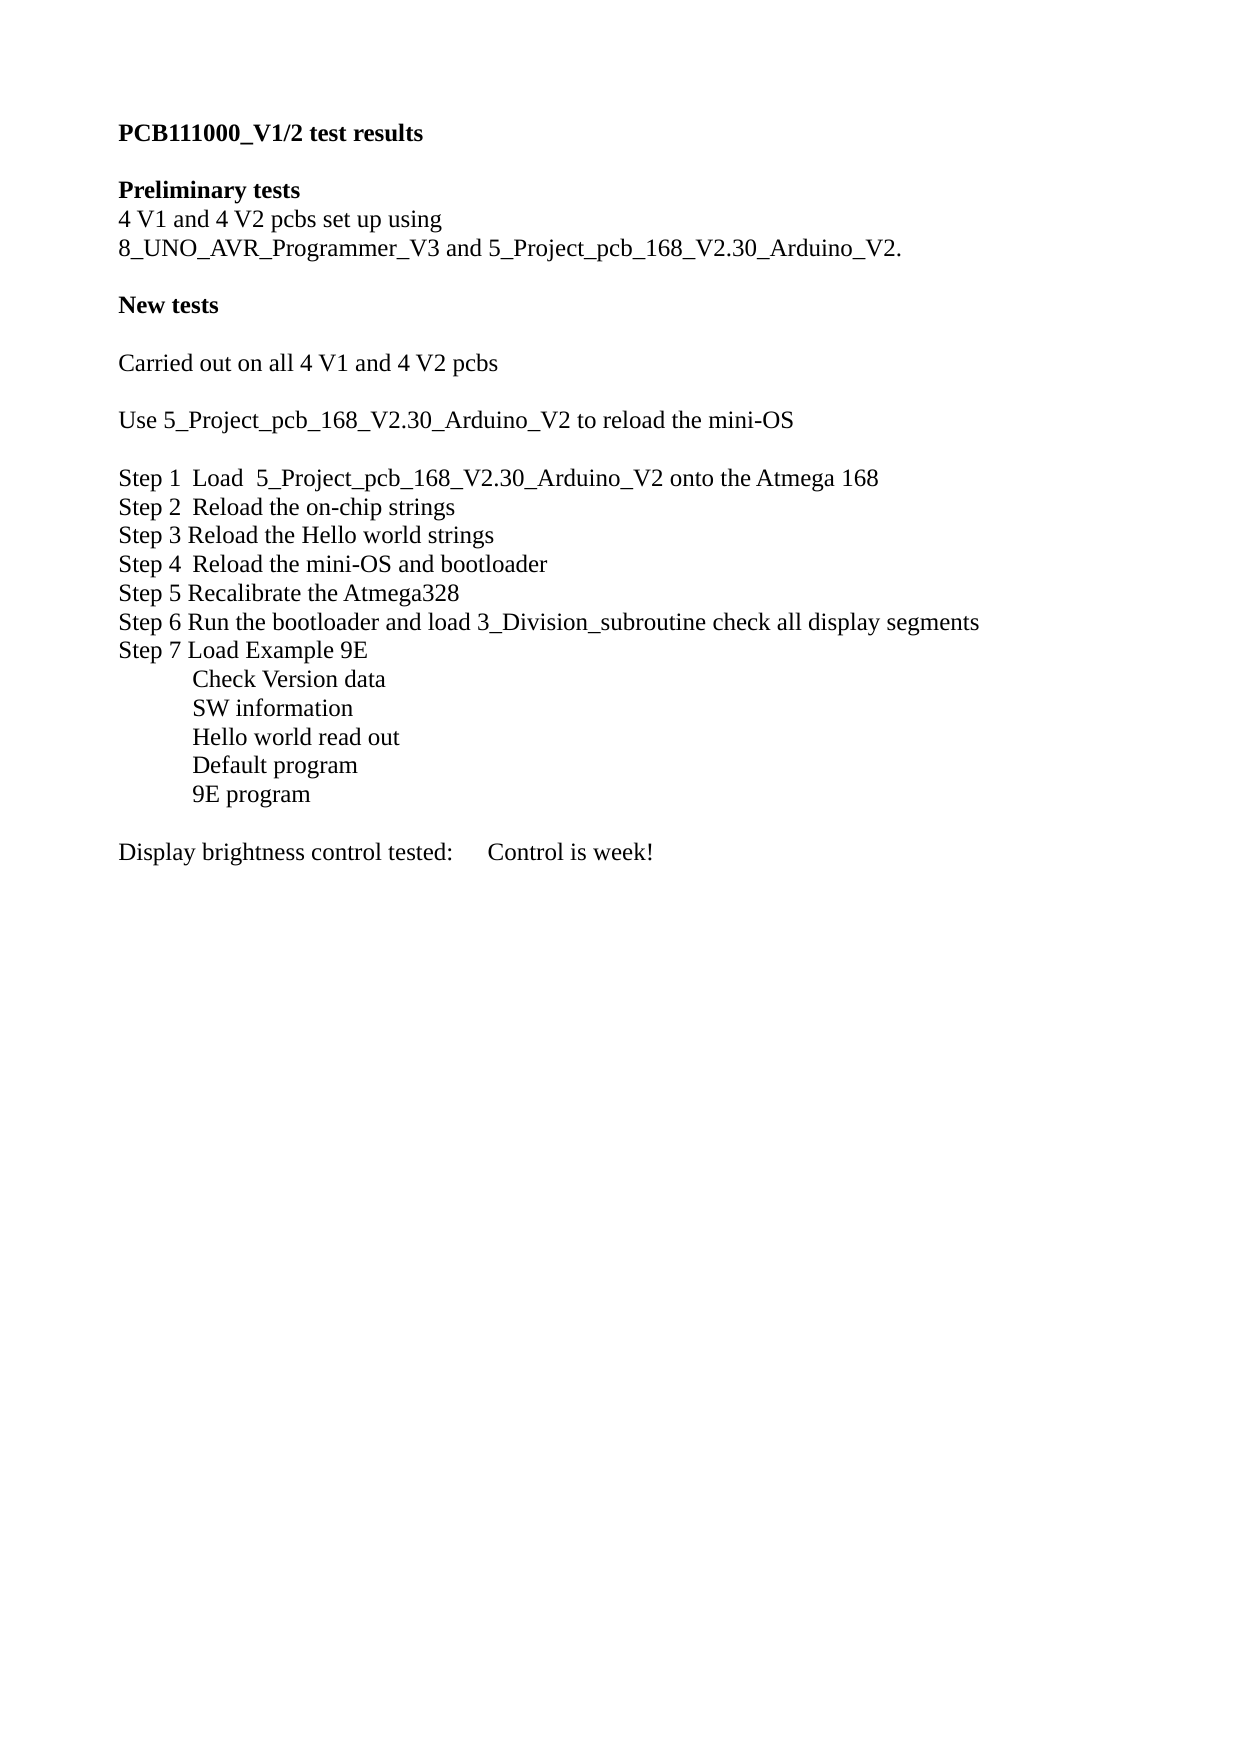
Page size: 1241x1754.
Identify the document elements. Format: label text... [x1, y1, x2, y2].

text Step 3 Reload the Hello world strings [118, 521, 1122, 549]
text Step 2 Reload the on-chip strings [118, 492, 1122, 521]
text Step 5 Recalibrate the Atmega328 [118, 578, 1122, 607]
text Step 7 Load Example 9E [118, 636, 1122, 664]
text Carried out on all 4 V1 and 4 V2 pcbs [118, 348, 1122, 377]
text Check Version data [118, 664, 1122, 693]
text PCB111000_V1/2 test results [118, 118, 1122, 147]
text New tests [118, 291, 1122, 319]
text SW information [118, 693, 1122, 722]
text Use 5_Project_pcb_168_V2.30_Arduino_V2 to reload the mini-OS [118, 406, 1122, 434]
text Hello world read out [118, 722, 1122, 751]
text 9E program [118, 779, 1122, 808]
text Step 4 Reload the mini-OS and bootloader [118, 549, 1122, 578]
text Step 6 Run the bootloader and load 3_Division_subroutine check all display segments [118, 607, 1122, 636]
text Default program [118, 751, 1122, 779]
text Step 1 Load 5_Project_pcb_168_V2.30_Arduino_V2 onto the Atmega 168 [118, 463, 1122, 492]
text Display brightness control tested: Control is week! [118, 837, 1122, 866]
text 4 V1 and 4 V2 pcbs set up using [118, 204, 1122, 233]
text Preliminary tests [118, 176, 1122, 204]
text 8_UNO_AVR_Programmer_V3 and 5_Project_pcb_168_V2.30_Arduino_V2. [118, 233, 1122, 262]
